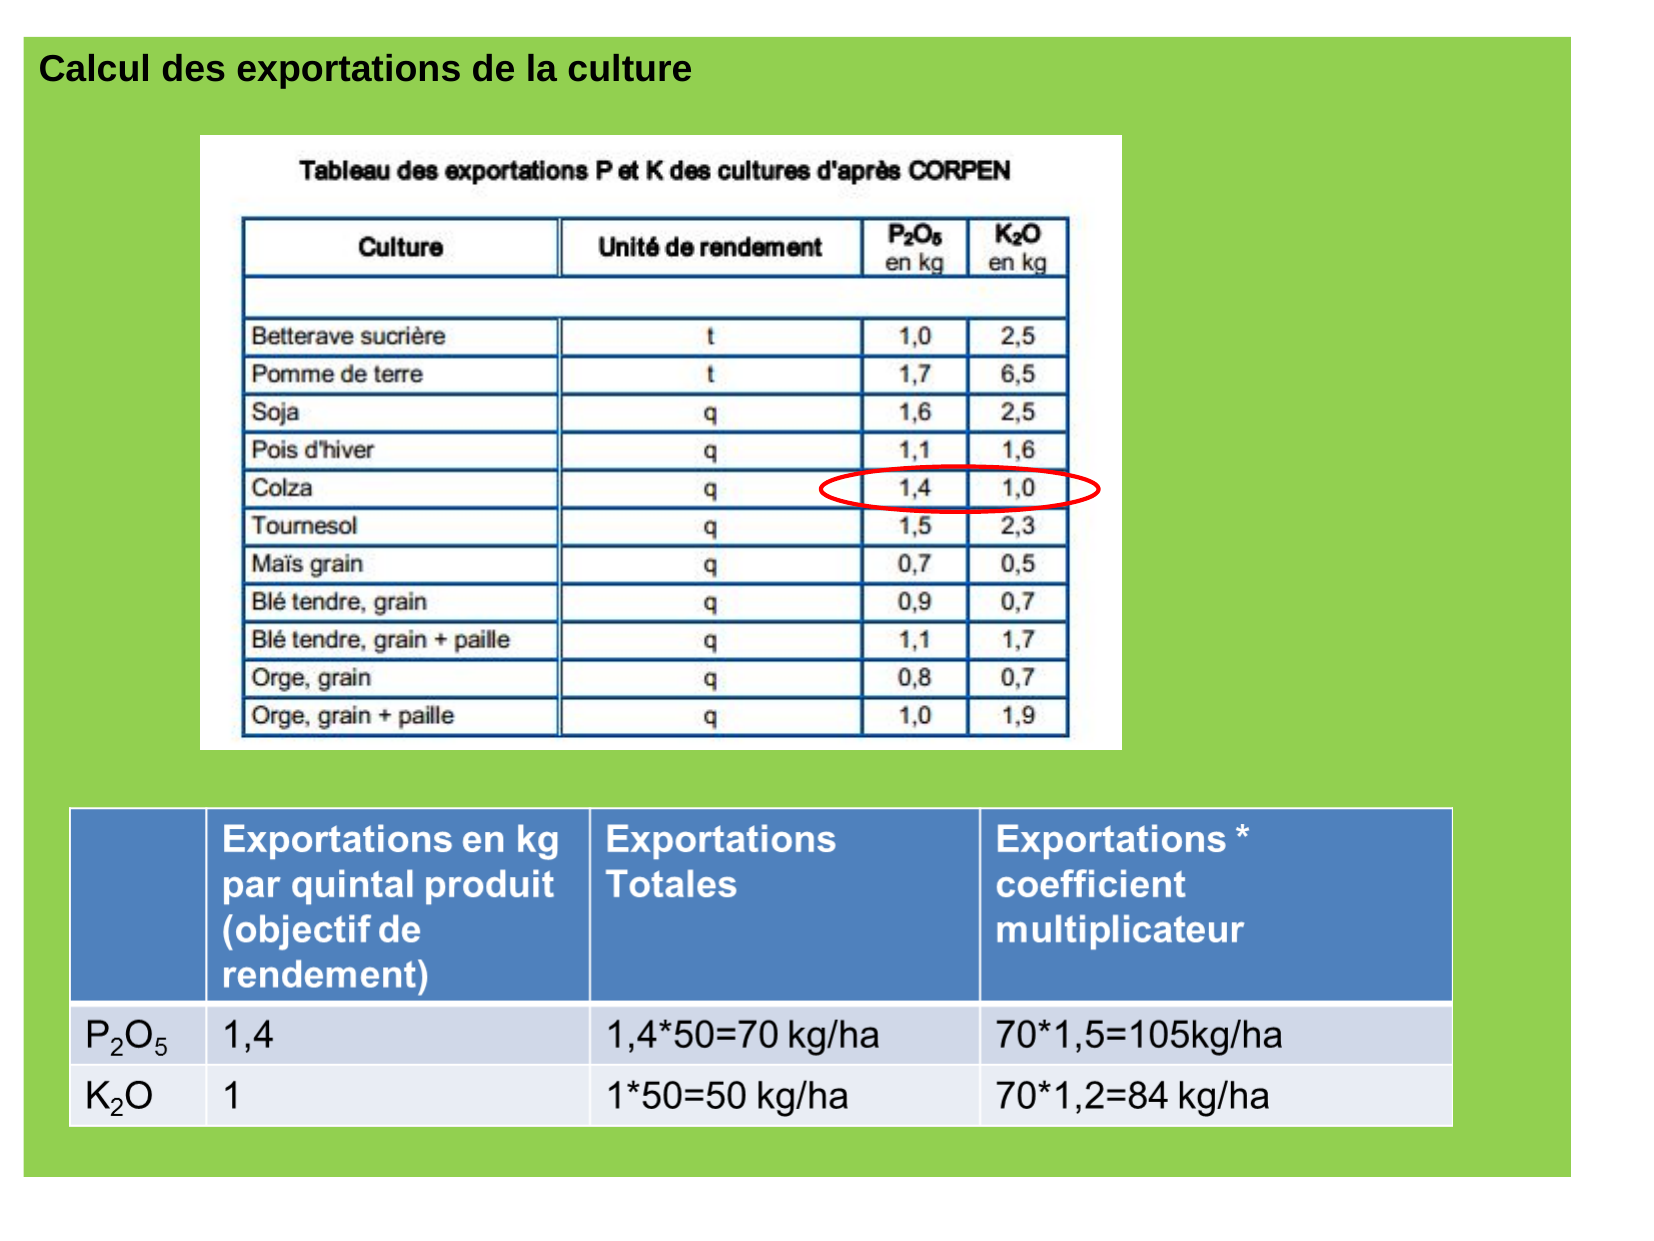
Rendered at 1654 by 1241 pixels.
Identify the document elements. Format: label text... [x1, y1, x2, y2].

picture [69, 803, 1453, 1142]
text_box Calcul des exportations de la culture [23, 36, 1571, 1177]
picture [200, 135, 1122, 750]
